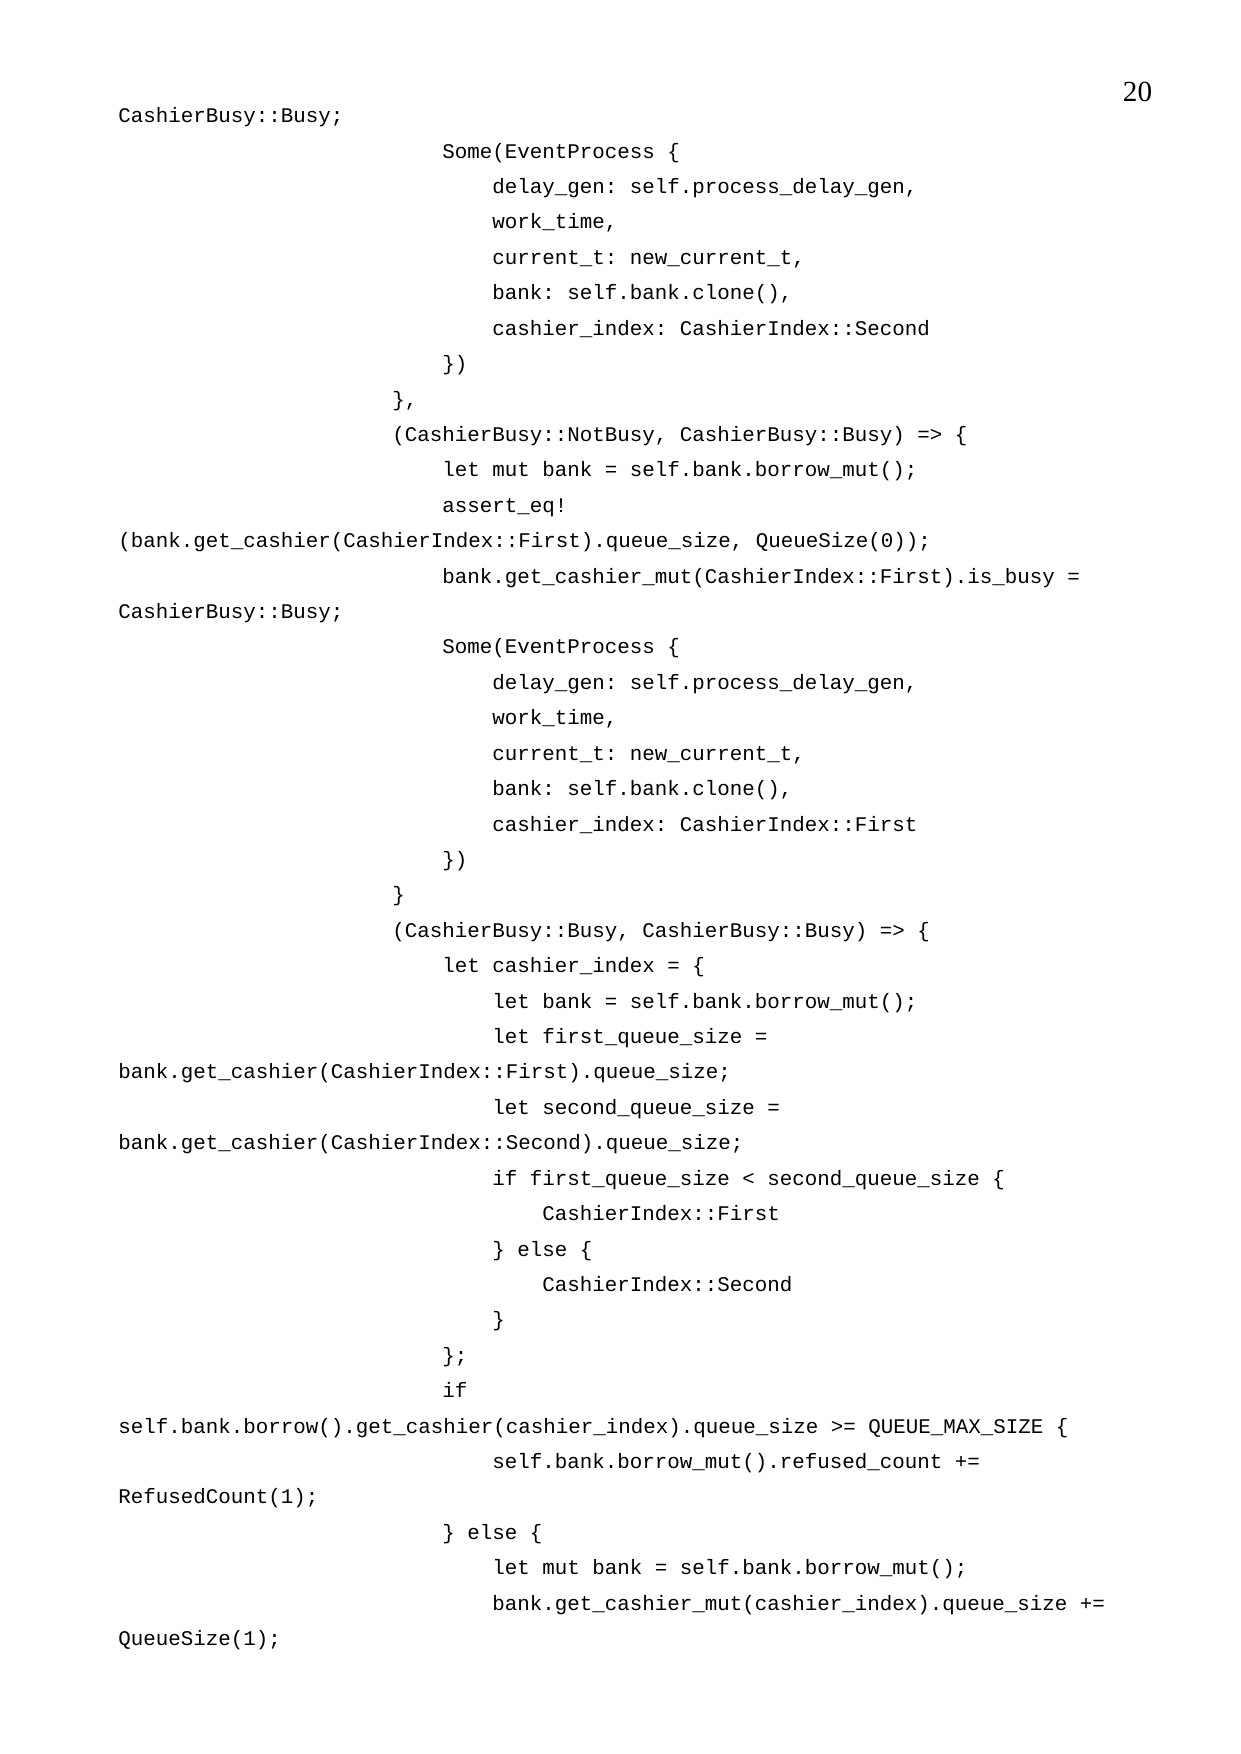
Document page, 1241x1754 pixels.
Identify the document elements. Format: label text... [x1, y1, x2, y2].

text let first_queue_size = bank.get_cashier(CashierIndex::First).queue_size; [118, 1026, 1122, 1085]
text if self.bank.borrow().get_cashier(cashier_index).queue_size >= QUEUE_MAX_SIZE { [118, 1380, 1122, 1439]
text delay_gen: self.process_delay_gen, [118, 672, 1122, 696]
text let cashier_index = { [118, 955, 1122, 979]
text CashierBusy::Busy; [118, 105, 1122, 129]
text let bank = self.bank.borrow_mut(); [118, 991, 1122, 1014]
text (CashierBusy::NotBusy, CashierBusy::Busy) => { [118, 424, 1122, 448]
text } else { [118, 1522, 1122, 1546]
text CashierIndex::Second [118, 1274, 1122, 1298]
text }; [118, 1345, 1122, 1368]
text CashierIndex::First [118, 1203, 1122, 1227]
text work_time, [118, 707, 1122, 731]
text let mut bank = self.bank.borrow_mut(); [118, 459, 1122, 483]
text } else { [118, 1238, 1122, 1262]
text current_t: new_current_t, [118, 743, 1122, 766]
text work_time, [118, 211, 1122, 235]
text assert_eq!(bank.get_cashier(CashierIndex::First).queue_size, QueueSize(0)); [118, 495, 1122, 554]
text Some(EventProcess { [118, 141, 1122, 164]
text let second_queue_size = bank.get_cashier(CashierIndex::Second).queue_size; [118, 1097, 1122, 1156]
text Some(EventProcess { [118, 636, 1122, 660]
text bank.get_cashier_mut(CashierIndex::First).is_busy = CashierBusy::Busy; [118, 566, 1122, 625]
text }, [118, 388, 1122, 412]
text cashier_index: CashierIndex::Second [118, 318, 1122, 341]
text if first_queue_size < second_queue_size { [118, 1168, 1122, 1191]
text bank: self.bank.clone(), [118, 778, 1122, 802]
text delay_gen: self.process_delay_gen, [118, 176, 1122, 200]
text } [118, 1309, 1122, 1333]
text bank.get_cashier_mut(cashier_index).queue_size += QueueSize(1); [118, 1593, 1122, 1652]
text (CashierBusy::Busy, CashierBusy::Busy) => { [118, 920, 1122, 943]
text }) [118, 849, 1122, 873]
text bank: self.bank.clone(), [118, 282, 1122, 306]
text self.bank.borrow_mut().refused_count += RefusedCount(1); [118, 1451, 1122, 1510]
text current_t: new_current_t, [118, 247, 1122, 271]
text } [118, 884, 1122, 908]
text }) [118, 353, 1122, 377]
text let mut bank = self.bank.borrow_mut(); [118, 1557, 1122, 1581]
text cashier_index: CashierIndex::First [118, 813, 1122, 837]
